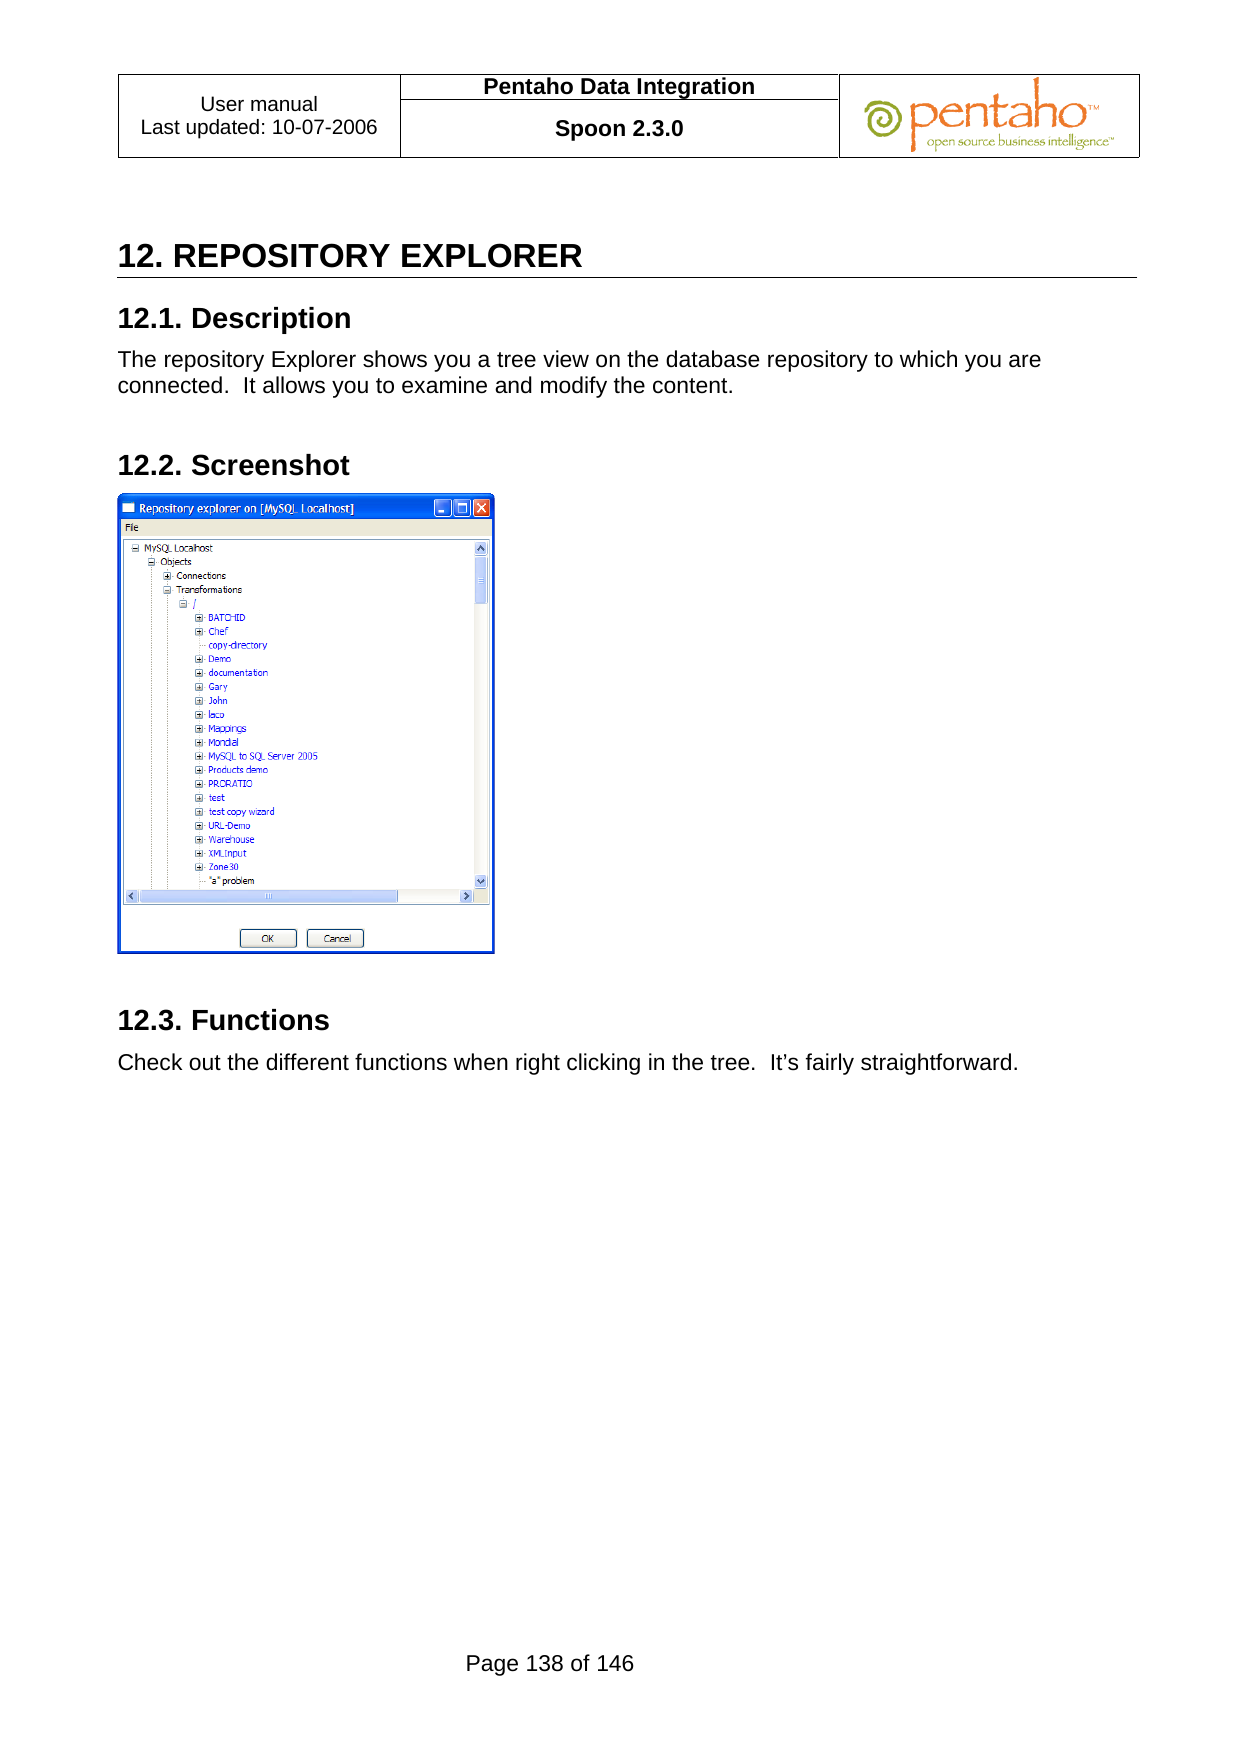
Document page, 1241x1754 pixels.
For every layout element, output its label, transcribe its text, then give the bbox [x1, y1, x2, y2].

picture [117, 493, 495, 954]
subtitle Repository Explorer [117, 238, 1137, 277]
subtitle Screenshot [117, 449, 1137, 481]
text The repository Explorer shows you a tree view on the database repository to which you are connected. It allows you to examine and modify the content. [117, 347, 1137, 398]
subtitle Functions [117, 1004, 1137, 1037]
subtitle Description [117, 302, 1137, 334]
text Check out the different functions when right clicking in the tree. It’s fairly straightforward. [117, 1049, 1137, 1075]
